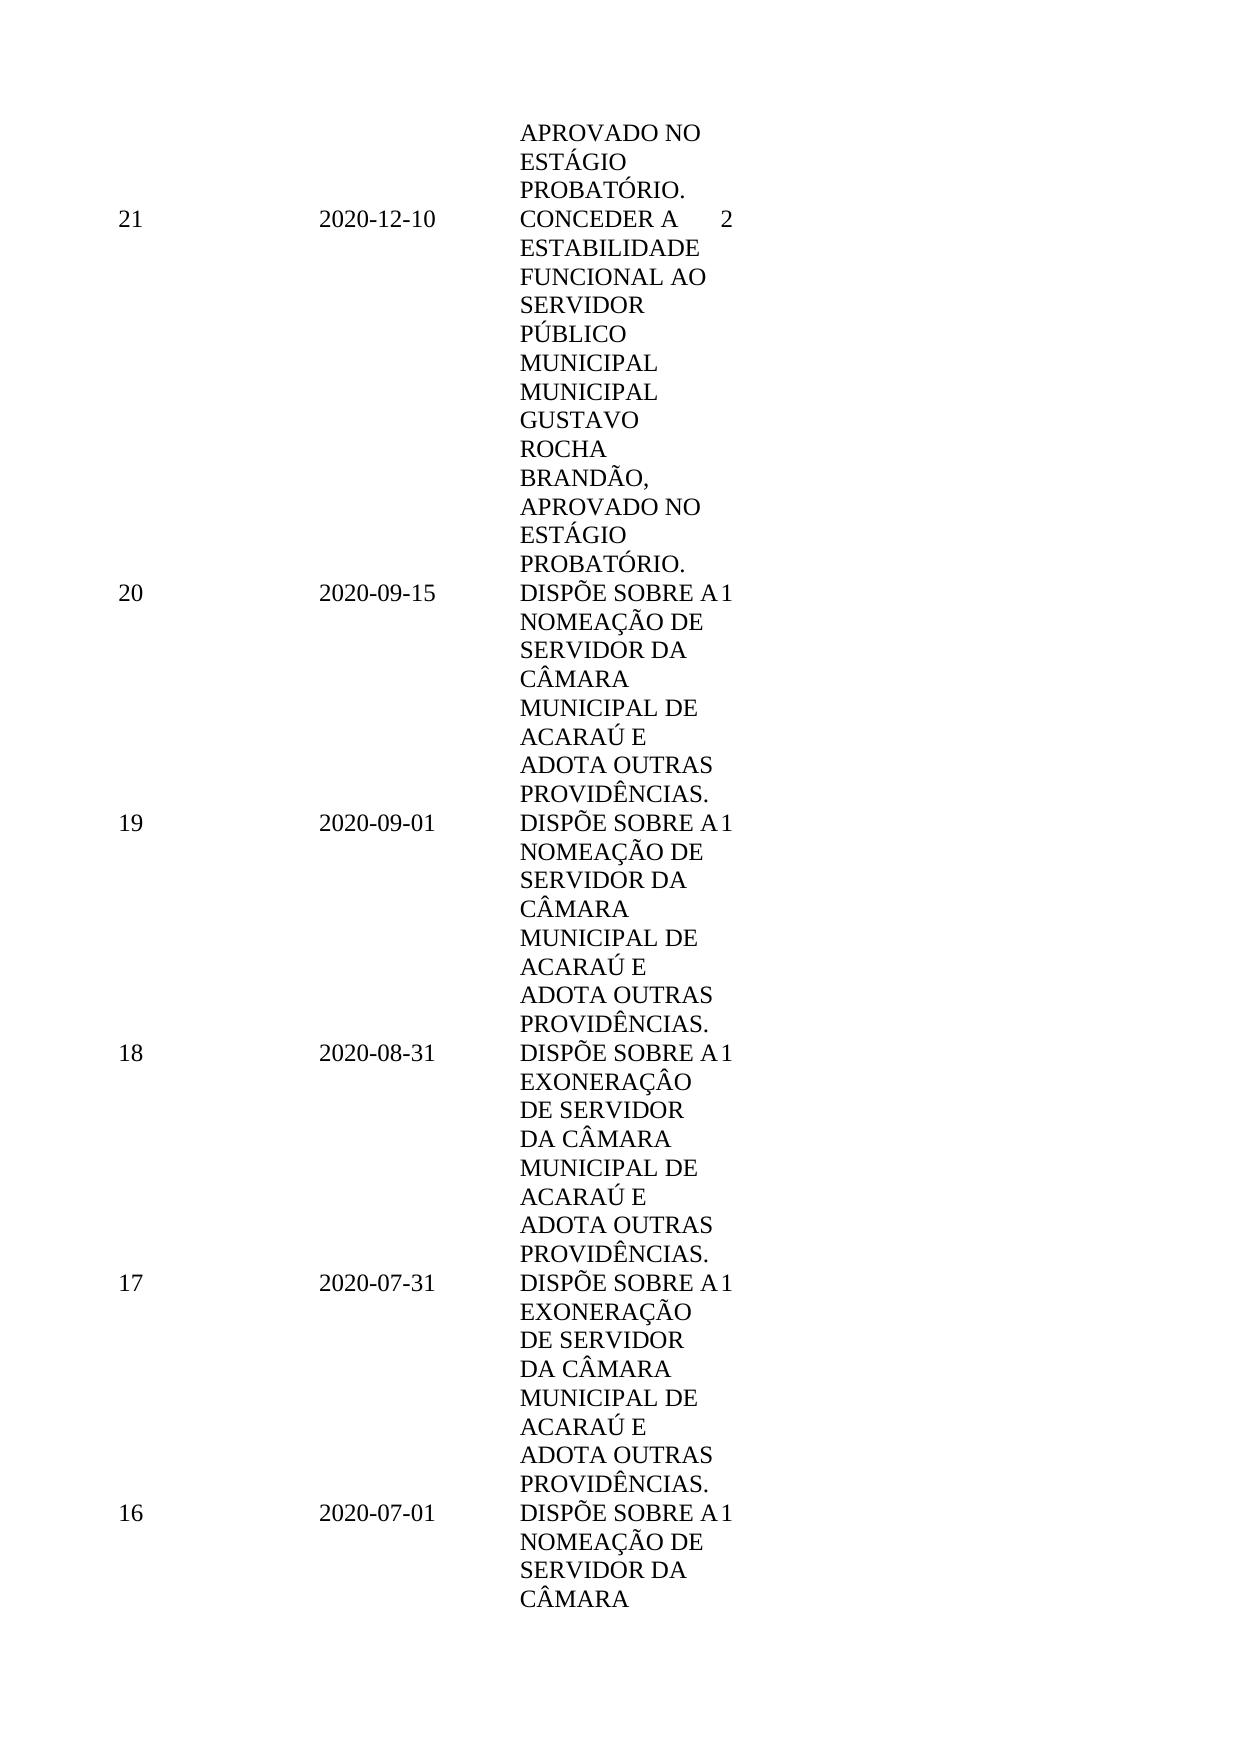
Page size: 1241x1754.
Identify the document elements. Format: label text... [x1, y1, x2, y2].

table_cell 2020-09-01 [319, 808, 519, 1038]
table_cell DISPÕE SOBRE A NOMEAÇÃO DE SERVIDOR DA CÂMARA MUNICIPAL DE ACARAÚ E ADOTA OUTRAS PROVIDÊNCIAS. [520, 578, 720, 808]
table_cell 17 [118, 1268, 319, 1498]
table_cell 1 [720, 808, 921, 1038]
table_cell 18 [118, 1038, 319, 1268]
table_cell CONCEDER A ESTABILIDADE FUNCIONAL AO SERVIDOR PÚBLICO MUNICIPAL MUNICIPAL GUSTAVO ROCHA BRANDÃO, APROVADO NO ESTÁGIO PROBATÓRIO. [520, 204, 720, 578]
table_cell 2020-07-01 [319, 1498, 519, 1613]
table_cell [921, 204, 1122, 578]
table_cell 19 [118, 808, 319, 1038]
table_cell 1 [720, 578, 921, 808]
table_cell 1 [720, 1038, 921, 1268]
table_cell 2 [720, 204, 921, 578]
table_cell DISPÕE SOBRE A EXONERAÇÃO DE SERVIDOR DA CÂMARA MUNICIPAL DE ACARAÚ E ADOTA OUTRAS PROVIDÊNCIAS. [520, 1268, 720, 1498]
table_cell DISPÕE SOBRE A EXONERAÇÂO DE SERVIDOR DA CÂMARA MUNICIPAL DE ACARAÚ E ADOTA OUTRAS PROVIDÊNCIAS. [520, 1038, 720, 1268]
table_cell 21 [118, 204, 319, 578]
table_cell DISPÕE SOBRE A NOMEAÇÃO DE SERVIDOR DA CÂMARA [520, 1498, 720, 1613]
table_cell DISPÕE SOBRE A NOMEAÇÃO DE SERVIDOR DA CÂMARA MUNICIPAL DE ACARAÚ E ADOTA OUTRAS PROVIDÊNCIAS. [520, 808, 720, 1038]
table_cell 2020-12-10 [319, 204, 519, 578]
table_cell [921, 118, 1122, 204]
table_cell 1 [720, 1268, 921, 1498]
table_cell [921, 1268, 1122, 1498]
table_cell [118, 118, 319, 204]
table_cell 1 [720, 1498, 921, 1613]
table_cell [720, 118, 921, 204]
table_cell [921, 808, 1122, 1038]
table_cell [921, 1498, 1122, 1613]
table_cell 2020-08-31 [319, 1038, 519, 1268]
table_cell 16 [118, 1498, 319, 1613]
table_cell [319, 118, 519, 204]
table_cell 2020-07-31 [319, 1268, 519, 1498]
table_cell APROVADO NO ESTÁGIO PROBATÓRIO. [520, 118, 720, 204]
table_cell 20 [118, 578, 319, 808]
table_cell [921, 578, 1122, 808]
table_cell [921, 1038, 1122, 1268]
table_cell 2020-09-15 [319, 578, 519, 808]
